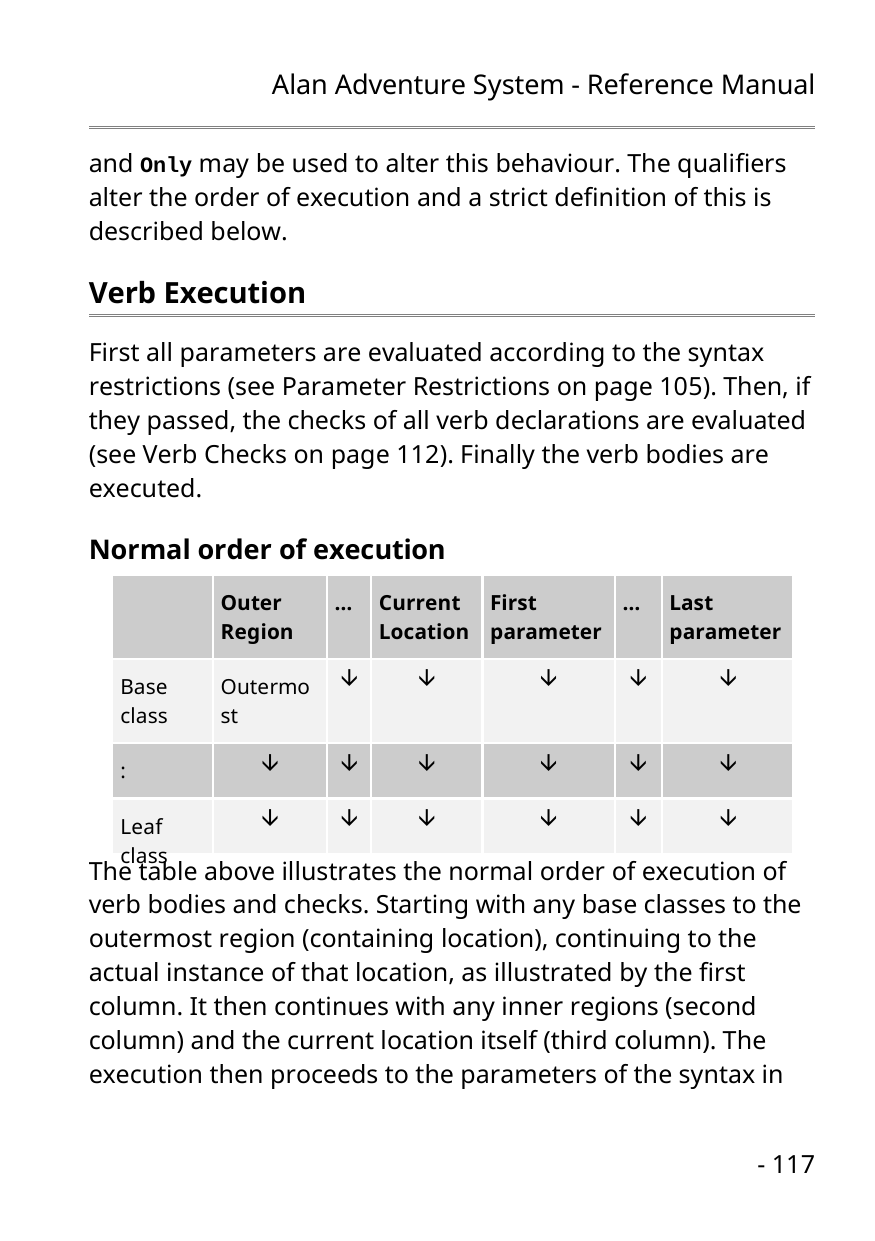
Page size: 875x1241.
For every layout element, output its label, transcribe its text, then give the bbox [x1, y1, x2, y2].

table_cell Base class [113, 660, 212, 742]
table_header First parameter [484, 576, 614, 658]
text and Only may be used to alter this behaviour. The qualifiers alter the order of execution and a strict defini­tion of this is described below. [88, 146, 815, 247]
table_cell  [484, 800, 614, 853]
table_cell  [484, 744, 614, 797]
table_cell  [214, 744, 326, 797]
table_cell  [663, 744, 792, 797]
table_cell  [328, 660, 370, 742]
table_cell  [328, 800, 370, 853]
table_header Outer Region [214, 576, 326, 658]
table_cell  [616, 800, 661, 853]
table_cell : [113, 744, 212, 797]
table_header … [328, 576, 370, 658]
table_cell  [372, 660, 481, 742]
table_cell  [328, 744, 370, 797]
subtitle Verb Execution [88, 273, 815, 317]
table_cell  [372, 744, 481, 797]
table_cell Outermost [214, 660, 326, 742]
table_cell  [372, 800, 481, 853]
table_header [113, 576, 212, 658]
text The table above illustrates the normal order of execution of verb bodies and checks. Starting with any base classes to the outermost region (containing location), continuing to the actual instance of that location, as illustrated by the first column. It then continues with any inner regions (second column) and the current location itself (third column). The execution then proceeds to the parameters of the syntax in [88, 580, 815, 1091]
table_header Current Location [372, 576, 481, 658]
table_header … [616, 576, 661, 658]
table_cell  [616, 660, 661, 742]
subtitle Normal order of execution [88, 531, 815, 567]
text First all parameters are evaluated according to the syntax restrictions (see Parameter Restrictions on page 84). Then, if they passed, the checks of all verb declarations are evaluated (see Verb Checks on page 89). Finally the verb bodies are executed. [88, 335, 815, 505]
table_cell  [484, 660, 614, 742]
table_cell  [616, 744, 661, 797]
table_cell  [663, 660, 792, 742]
table_header Last parameter [663, 576, 792, 658]
table_cell  [214, 800, 326, 853]
table_cell  [663, 800, 792, 853]
table_cell Leaf class [113, 800, 212, 853]
